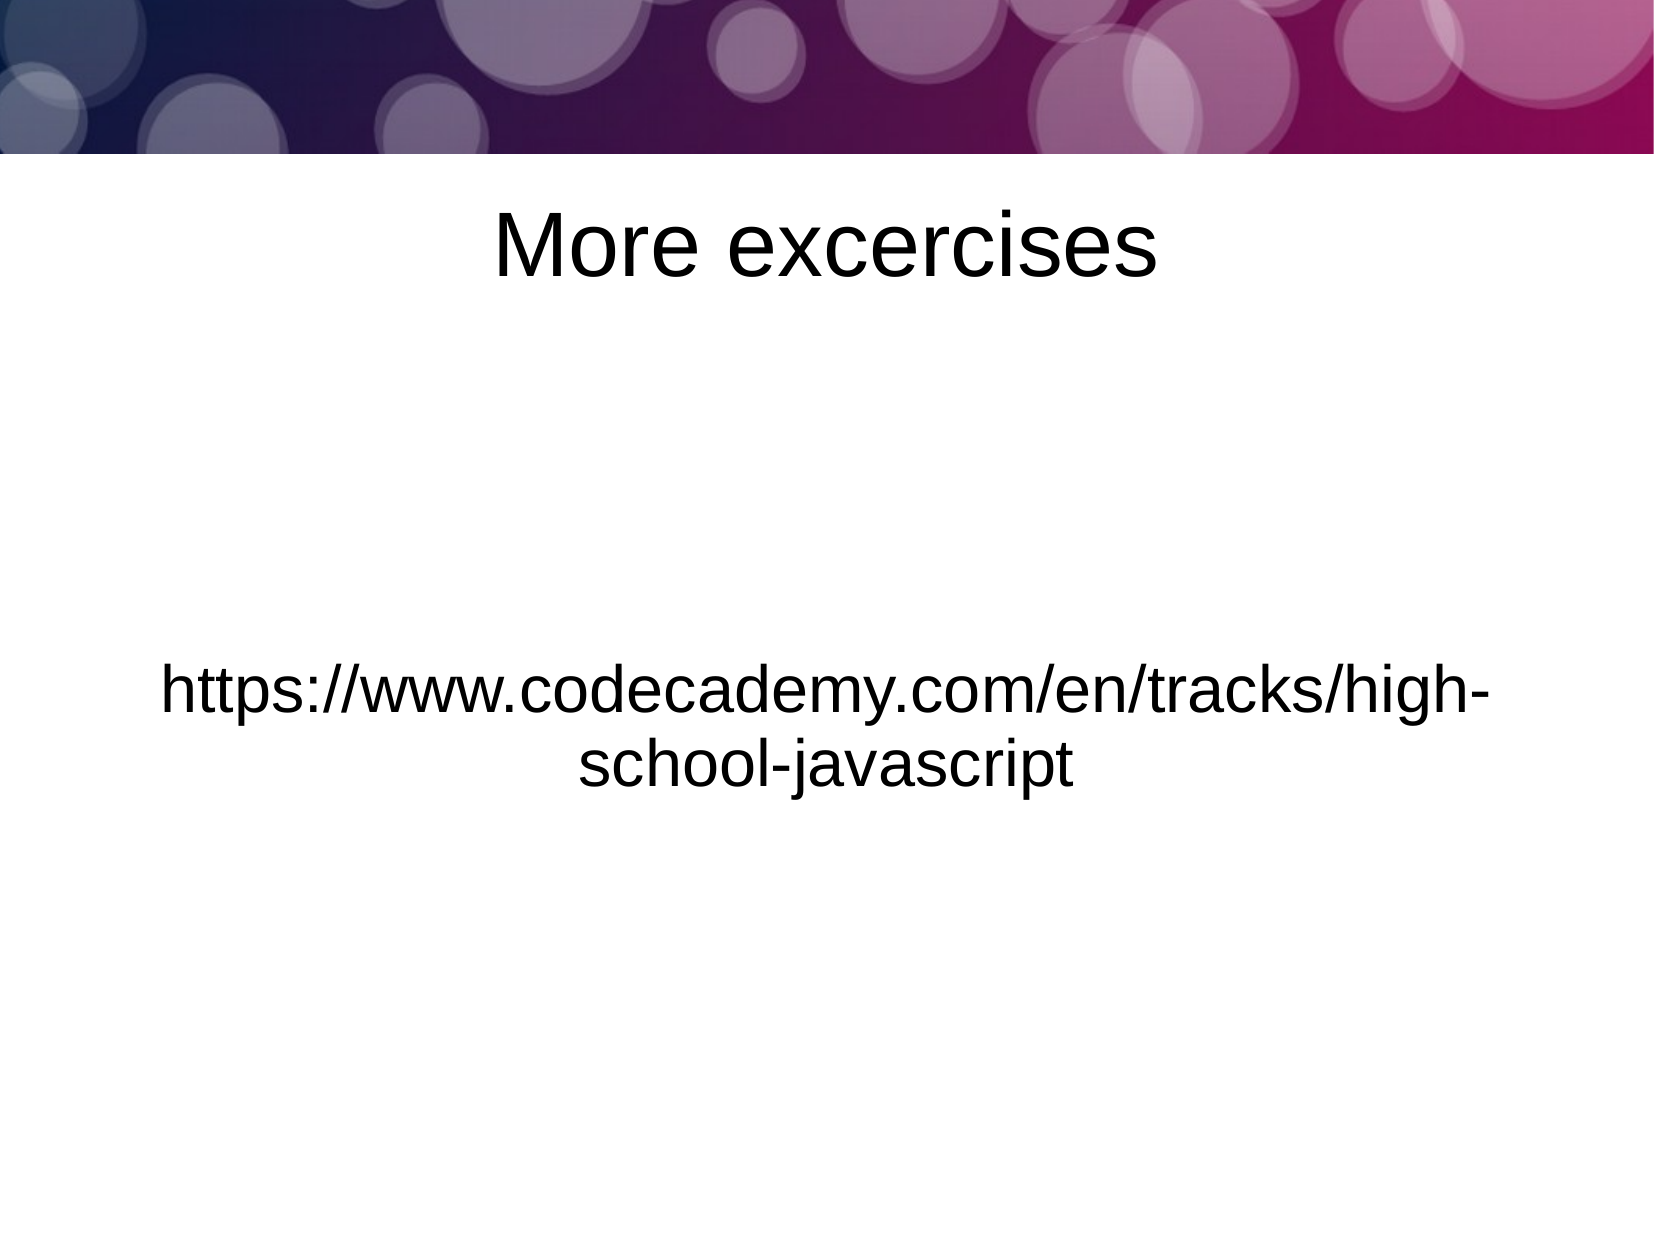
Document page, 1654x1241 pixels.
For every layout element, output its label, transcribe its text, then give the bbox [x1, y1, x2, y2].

title More excercises [82, 159, 1571, 331]
list https://www.codecademy.com/en/tracks/high-school-javascript [82, 366, 1571, 1087]
picture [0, 0, 1654, 154]
